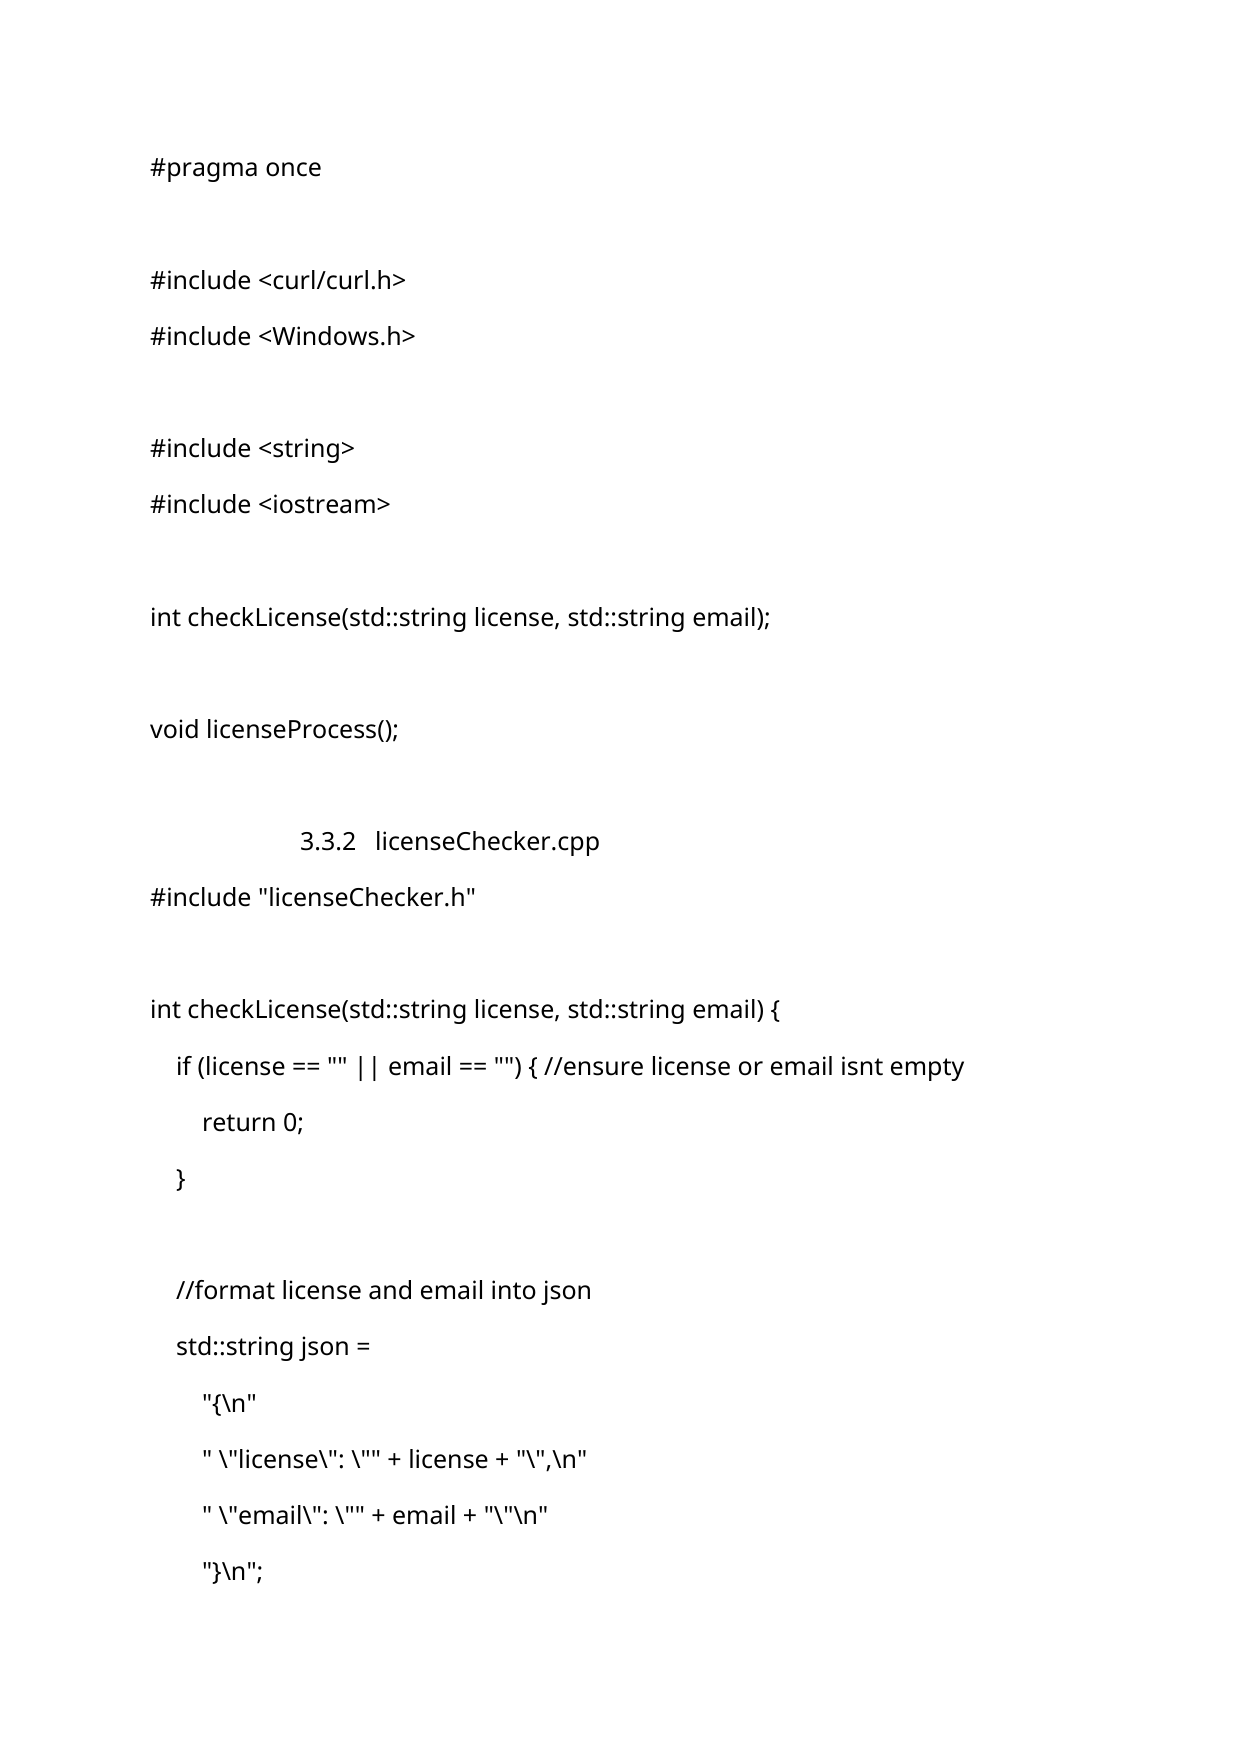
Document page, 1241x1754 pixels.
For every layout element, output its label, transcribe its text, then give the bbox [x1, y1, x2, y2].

text 3.3.2 licenseChecker.cpp [150, 824, 1090, 858]
text if (license == "" || email == "") { //ensure license or email isnt empty [150, 1048, 1090, 1082]
text " \"license\": \"" + license + "\",\n" [150, 1441, 1090, 1475]
text #include <string> [150, 431, 1090, 465]
text std::string json = [150, 1329, 1090, 1363]
text return 0; [150, 1104, 1090, 1138]
text int checkLicense(std::string license, std::string email); [150, 599, 1090, 633]
text //format license and email into json [150, 1273, 1090, 1307]
text void licenseProcess(); [150, 711, 1090, 746]
text #include <curl/curl.h> [150, 262, 1090, 296]
text "{\n" [150, 1385, 1090, 1419]
text } [150, 1161, 1090, 1195]
text #include <Windows.h> [150, 318, 1090, 352]
text "}\n"; [150, 1554, 1090, 1588]
text #pragma once [150, 150, 1090, 184]
text int checkLicense(std::string license, std::string email) { [150, 992, 1090, 1026]
text #include "licenseChecker.h" [150, 880, 1090, 914]
text " \"email\": \"" + email + "\"\n" [150, 1497, 1090, 1532]
text #include <iostream> [150, 487, 1090, 521]
